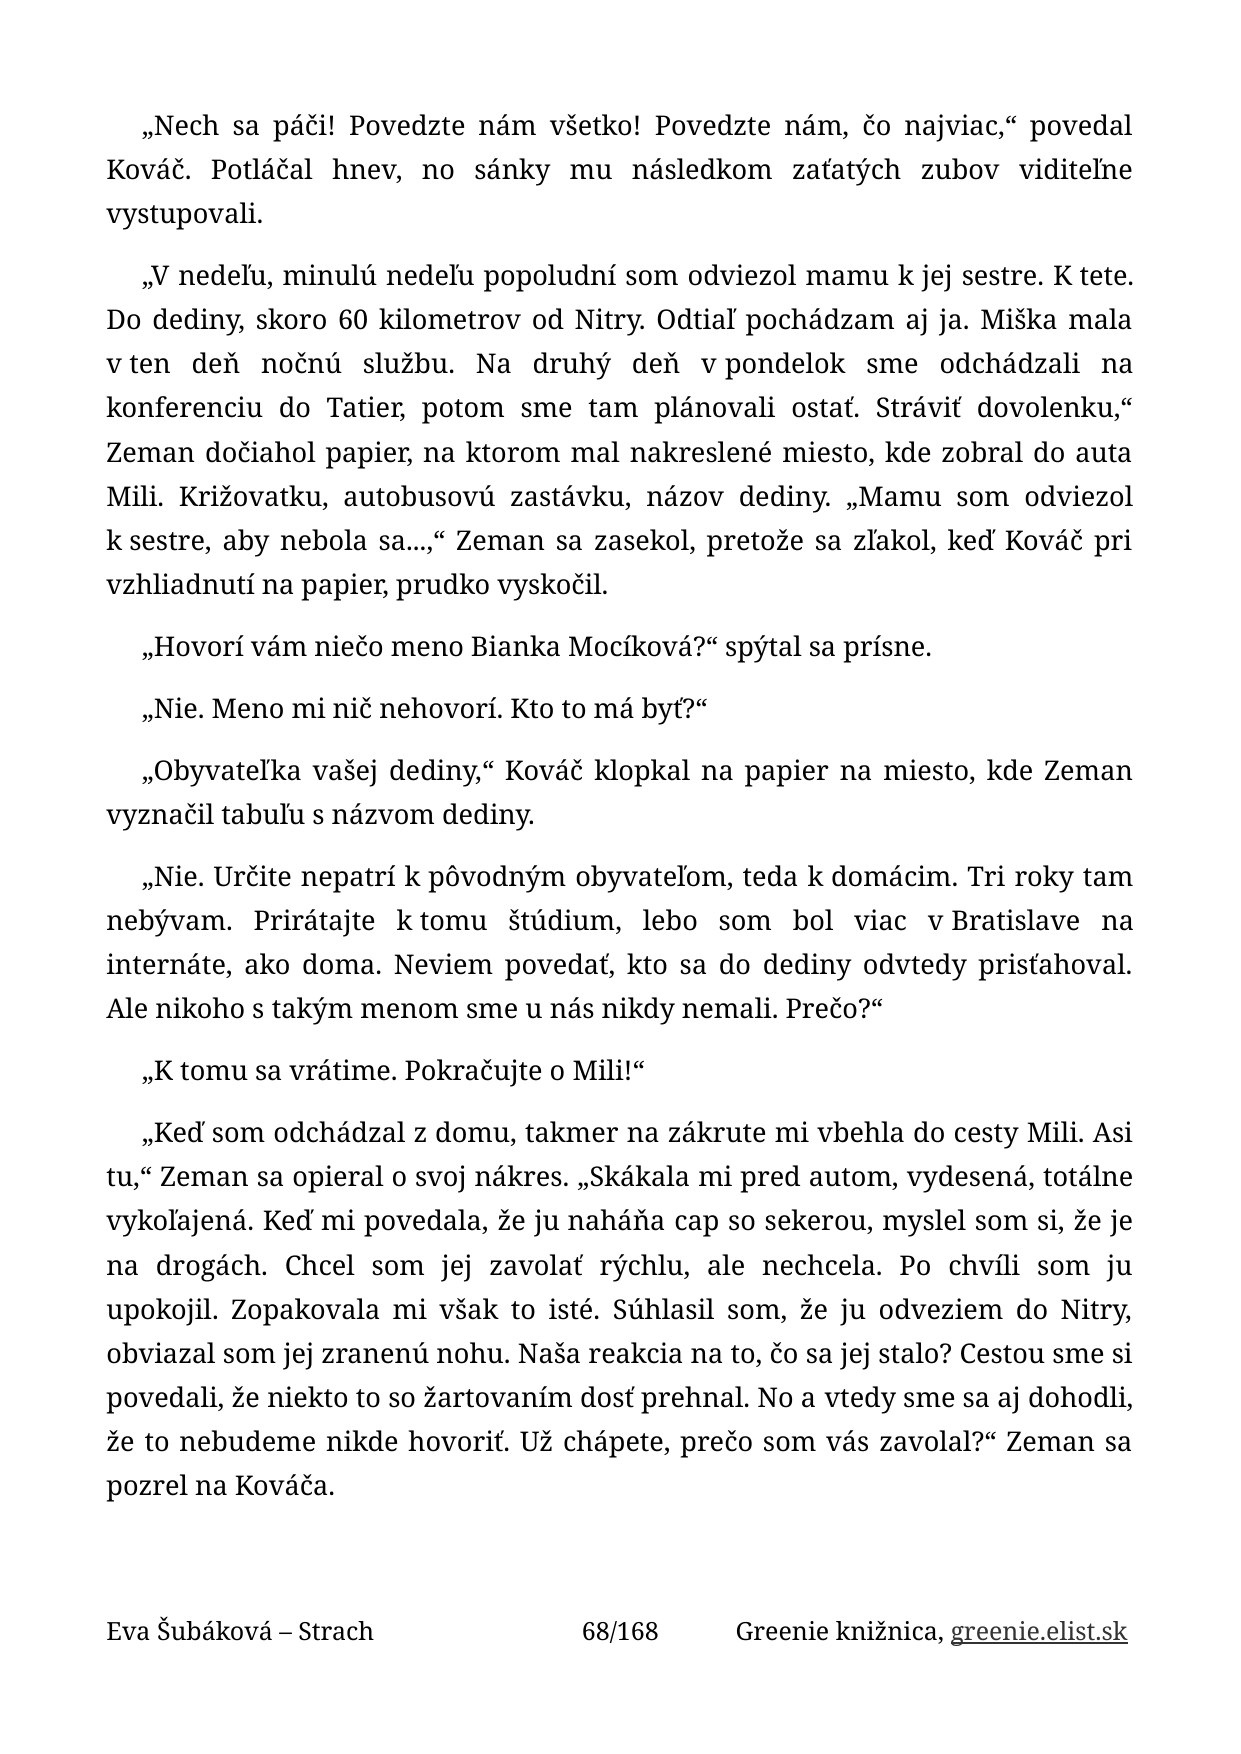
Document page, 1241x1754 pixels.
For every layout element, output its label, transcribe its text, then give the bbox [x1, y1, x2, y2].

text „Nie. Meno mi nič nehovorí. Kto to má byť?“ [106, 689, 1134, 726]
text „Obyvateľka vašej dediny,“ Kováč klopkal na papier na miesto, kde Zeman vyznačil tabuľu s názvom dediny. [106, 751, 1134, 832]
text „Hovorí vám niečo meno Bianka Mocíková?“ spýtal sa prísne. [106, 627, 1134, 664]
text „V nedeľu, minulú nedeľu popoludní som odviezol mamu k jej sestre. K tete. Do dediny, skoro 60 kilometrov od Nitry. Odtiaľ pochádzam aj ja. Miška mala v ten deň nočnú službu. Na druhý deň v pondelok sme odchádzali na konferenciu do Tatier, potom sme tam plánovali ostať. Stráviť dovolenku,“ Zeman dočiahol papier, na ktorom mal nakreslené miesto, kde zobral do auta Mili. Križovatku, autobusovú zastávku, názov dediny. „Mamu som odviezol k sestre, aby nebola sa...,“ Zeman sa zasekol, pretože sa zľakol, keď Kováč pri vzhliadnutí na papier, prudko vyskočil. [106, 256, 1134, 602]
text „Nie. Určite nepatrí k pôvodným obyvateľom, teda k domácim. Tri roky tam nebývam. Prirátajte k tomu štúdium, lebo som bol viac v Bratislave na internáte, ako doma. Neviem povedať, kto sa do dediny odvtedy prisťahoval. Ale nikoho s takým menom sme u nás nikdy nemali. Prečo?“ [106, 857, 1134, 1027]
text „Nech sa páči! Povedzte nám všetko! Povedzte nám, čo najviac,“ povedal Kováč. Potláčal hnev, no sánky mu následkom zaťatých zubov viditeľne vystupovali. [106, 106, 1134, 231]
text „Keď som odchádzal z domu, takmer na zákrute mi vbehla do cesty Mili. Asi tu,“ Zeman sa opieral o svoj nákres. „Skákala mi pred autom, vydesená, totálne vykoľajená. Keď mi povedala, že ju naháňa cap so sekerou, myslel som si, že je na drogách. Chcel som jej zavolať rýchlu, ale nechcela. Po chvíli som ju upokojil. Zopakovala mi však to isté. Súhlasil som, že ju odveziem do Nitry, obviazal som jej zranenú nohu. Naša reakcia na to, čo sa jej stalo? Cestou sme si povedali, že niekto to so žartovaním dosť prehnal. No a vtedy sme sa aj dohodli, že to nebudeme nikde hovoriť. Už chápete, prečo som vás zavolal?“ Zeman sa pozrel na Kováča. [106, 1113, 1134, 1504]
text „K tomu sa vrátime. Pokračujte o Mili!“ [106, 1052, 1134, 1088]
